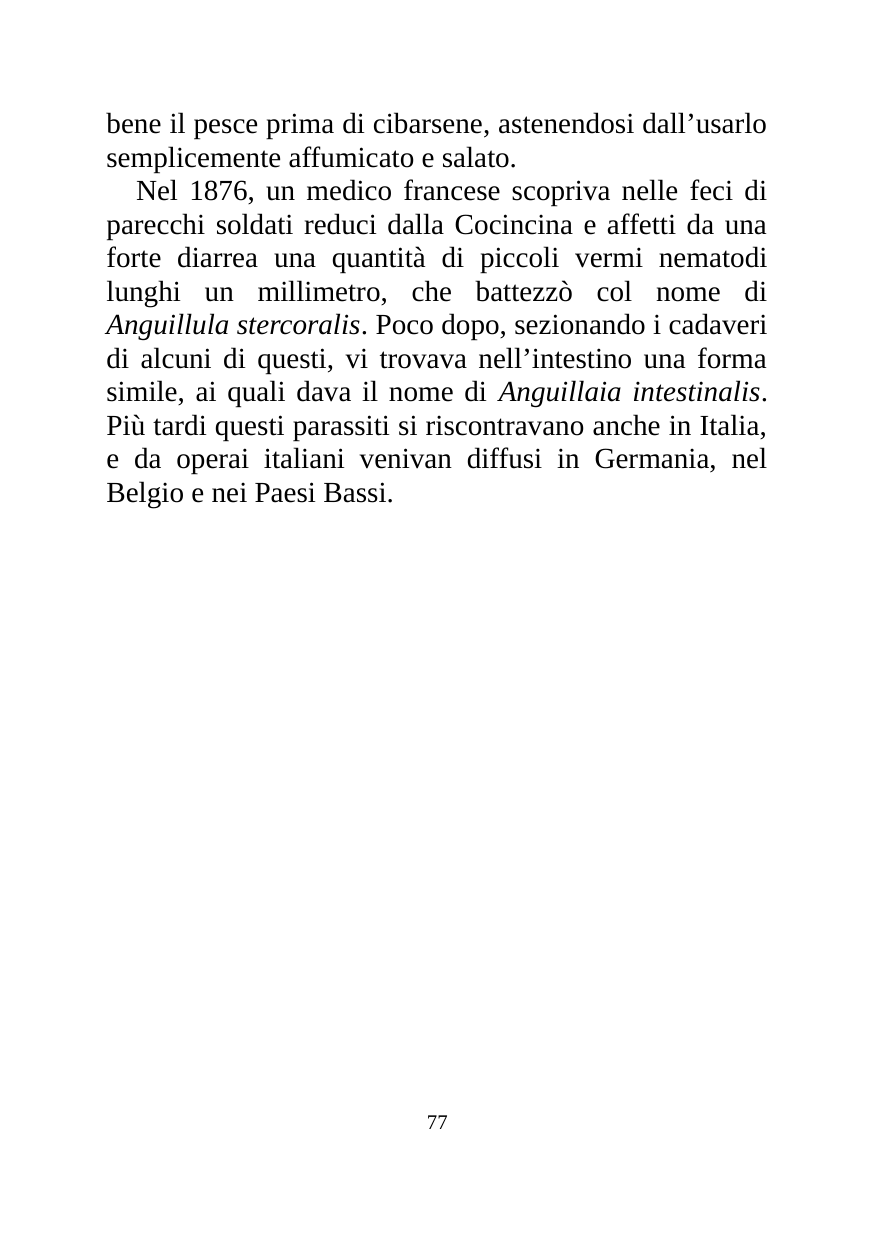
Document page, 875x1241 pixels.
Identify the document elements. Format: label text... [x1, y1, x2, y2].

text Nel 1876, un medico francese scopriva nelle feci di parecchi soldati reduci dalla Cocincina e affetti da una forte diarrea una quantità di piccoli vermi nematodi lunghi un millimetro, che battezzò col nome di Anguillula stercoralis. Poco dopo, sezionando i cadaveri di alcuni di questi, vi trovava nell’intestino una forma simile, ai quali dava il nome di Anguillaia intestinalis. Più tardi questi parassiti si riscontravano anche in Italia, e da operai italiani venivan diffusi in Germania, nel Belgio e nei Paesi Bassi. [106, 173, 768, 509]
text bene il pesce prima di cibarsene, astenendosi dall’usarlo semplicemente affumicato e salato. [106, 106, 768, 173]
